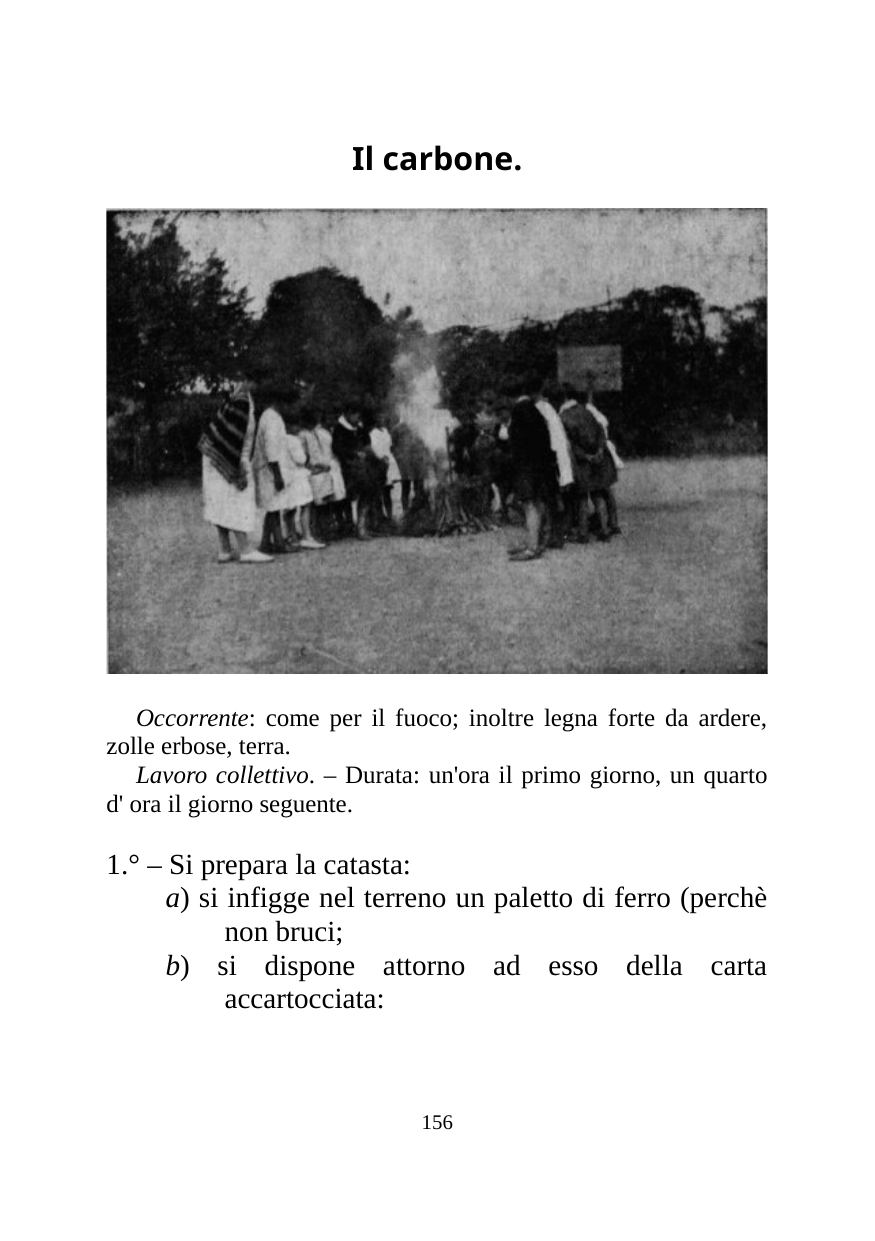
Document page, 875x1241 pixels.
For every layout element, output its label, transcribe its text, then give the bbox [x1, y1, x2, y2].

text Lavoro collettivo. – Durata: un'ora il primo giorno, un quarto d' ora il giorno seguente. [106, 760, 768, 818]
text 1.° – Si prepara la catasta: [106, 847, 768, 881]
subtitle Il carbone. [106, 136, 768, 179]
text Occorrente: come per il fuoco; inoltre legna forte da ardere, zolle erbose, terra. [106, 674, 768, 760]
text b) si dispone attorno ad esso della carta accartocciata: [165, 948, 768, 1015]
text a) si infigge nel terreno un paletto di ferro (perchè non bruci; [165, 881, 768, 948]
picture [106, 208, 768, 674]
